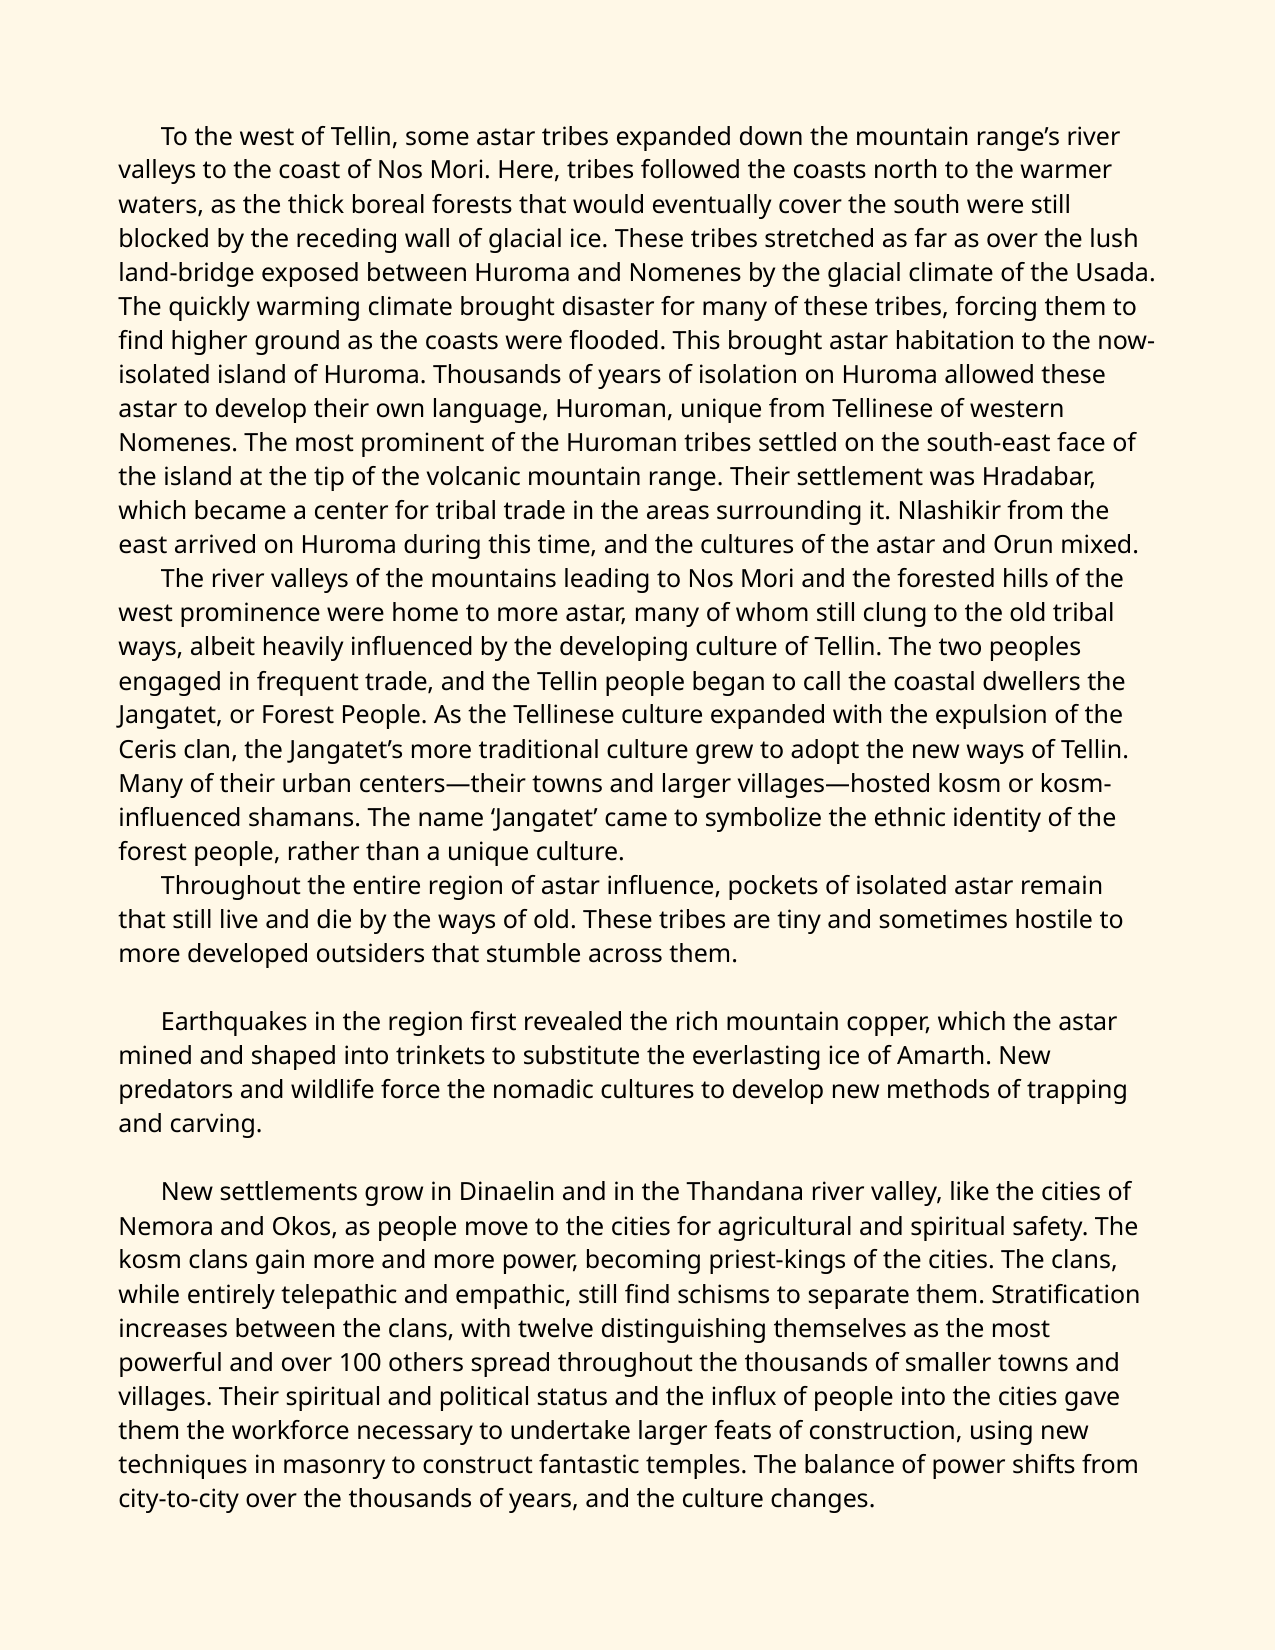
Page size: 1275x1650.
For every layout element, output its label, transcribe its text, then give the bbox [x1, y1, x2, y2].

text New settlements grow in Dinaelin and in the Thandana river valley, like the cities of Nemora and Okos, as people move to the cities for agricultural and spiritual safety. The kosm clans gain more and more power, becoming priest-kings of the cities. The clans, while entirely telepathic and empathic, still find schisms to separate them. Stratification increases between the clans, with twelve distinguishing themselves as the most powerful and over 100 others spread throughout the thousands of smaller towns and villages. Their spiritual and political status and the influx of people into the cities gave them the workforce necessary to undertake larger feats of construction, using new techniques in masonry to construct fantastic temples. The balance of power shifts from city-to-city over the thousands of years, and the culture changes. [118, 1174, 1157, 1515]
text Throughout the entire region of astar influence, pockets of isolated astar remain that still live and die by the ways of old. These tribes are tiny and sometimes hostile to more developed outsiders that stumble across them. [118, 867, 1157, 970]
text The river valleys of the mountains leading to Nos Mori and the forested hills of the west prominence were home to more astar, many of whom still clung to the old tribal ways, albeit heavily influenced by the developing culture of Tellin. The two peoples engaged in frequent trade, and the Tellin people began to call the coastal dwellers the Jangatet, or Forest People. As the Tellinese culture expanded with the expulsion of the Ceris clan, the Jangatet’s more traditional culture grew to adopt the new ways of Tellin. Many of their urban centers—their towns and larger villages—hosted kosm or kosm-influenced shamans. The name ‘Jangatet’ came to symbolize the ethnic identity of the forest people, rather than a unique culture. [118, 561, 1157, 867]
text Earthquakes in the region first revealed the rich mountain copper, which the astar mined and shaped into trinkets to substitute the everlasting ice of Amarth. New predators and wildlife force the nomadic cultures to develop new methods of trapping and carving. [118, 1004, 1157, 1140]
text To the west of Tellin, some astar tribes expanded down the mountain range’s river valleys to the coast of Nos Mori. Here, tribes followed the coasts north to the warmer waters, as the thick boreal forests that would eventually cover the south were still blocked by the receding wall of glacial ice. These tribes stretched as far as over the lush land-bridge exposed between Huroma and Nomenes by the glacial climate of the Usada. The quickly warming climate brought disaster for many of these tribes, forcing them to find higher ground as the coasts were flooded. This brought astar habitation to the now-isolated island of Huroma. Thousands of years of isolation on Huroma allowed these astar to develop their own language, Huroman, unique from Tellinese of western Nomenes. The most prominent of the Huroman tribes settled on the south-east face of the island at the tip of the volcanic mountain range. Their settlement was Hradabar, which became a center for tribal trade in the areas surrounding it. Nlashikir from the east arrived on Huroma during this time, and the cultures of the astar and Orun mixed. [118, 118, 1157, 561]
